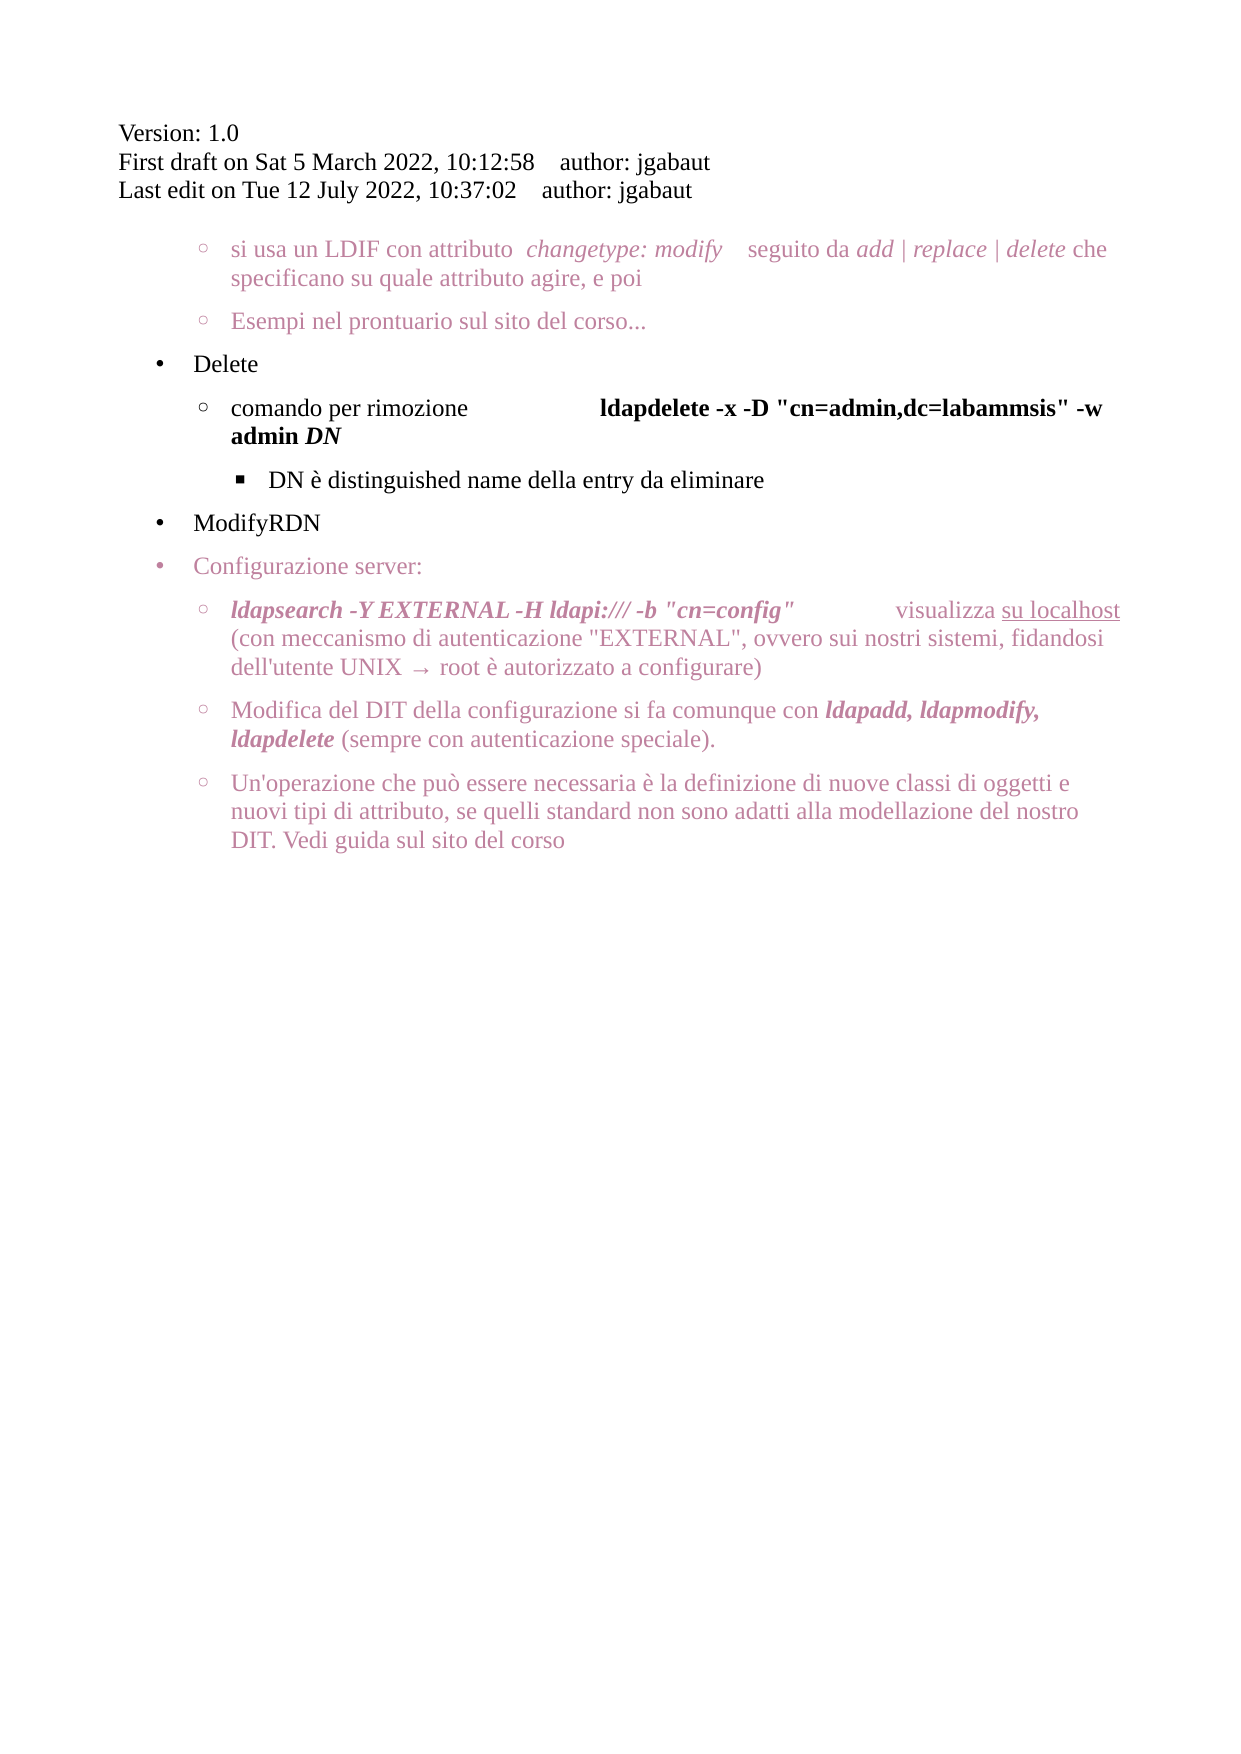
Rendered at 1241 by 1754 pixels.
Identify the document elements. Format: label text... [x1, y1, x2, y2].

list ldapsearch -Y EXTERNAL -H ldapi:/// -b "cn=config" visualizza su localhost (con meccanismo di autenticazione "EXTERNAL", ovvero sui nostri sistemi, fidandosi dell'utente UNIX → root è autorizzato a configurare) [193, 595, 1122, 681]
list si usa un LDIF con attributo changetype: modify seguito da add | replace | delete che specificano su quale attributo agire, e poi [193, 234, 1122, 291]
list Esempi nel prontuario sul sito del corso... [193, 306, 1122, 335]
list Configurazione server: [156, 551, 1122, 580]
list comando per rimozione ldapdelete -x -D "cn=admin,dc=labammsis" -w admin DN [193, 393, 1122, 450]
list DN è distinguished name della entry da eliminare [231, 465, 1122, 493]
list Modifica del DIT della configurazione si fa comunque con ldapadd, ldapmodify, ldapdelete (sempre con autenticazione speciale). [193, 696, 1122, 753]
list Un'operazione che può essere necessaria è la definizione di nuove classi di oggetti e nuovi tipi di attributo, se quelli standard non sono adatti alla modellazione del nostro DIT. Vedi guida sul sito del corso [193, 768, 1122, 854]
list Delete [156, 349, 1122, 378]
list ModifyRDN [156, 508, 1122, 537]
